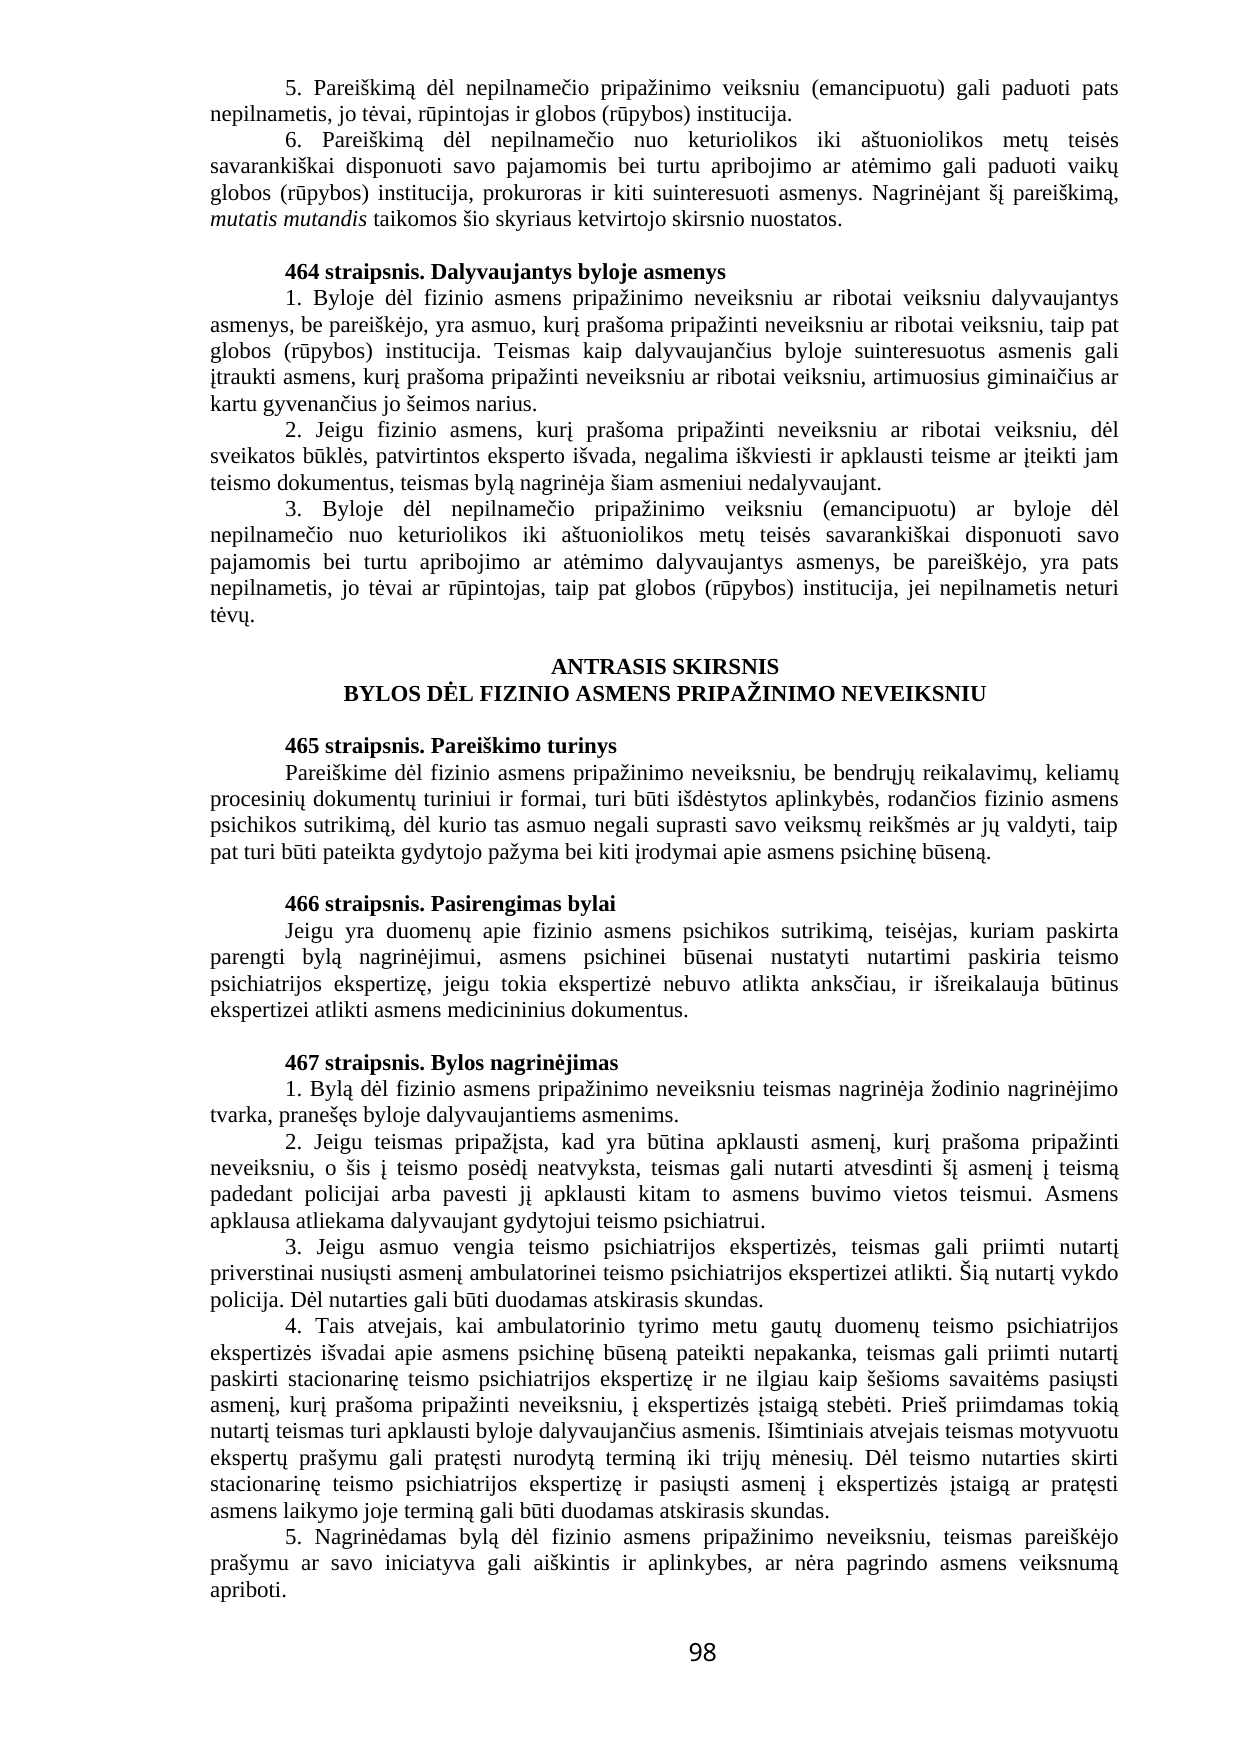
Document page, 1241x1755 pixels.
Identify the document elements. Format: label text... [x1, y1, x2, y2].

subtitle Antrasis skirsnis [210, 653, 1120, 680]
text 464 straipsnis. Dalyvaujantys byloje asmenys [210, 258, 1120, 284]
text 1. Bylą dėl fizinio asmens pripažinimo neveiksniu teismas nagrinėja žodinio nagrinėjimo tvarka, pranešęs byloje dalyvaujantiems asmenims. [210, 1075, 1120, 1128]
text Jeigu yra duomenų apie fizinio asmens psichikos sutrikimą, teisėjas, kuriam paskirta parengti bylą nagrinėjimui, asmens psichinei būsenai nustatyti nutartimi paskiria teismo psichiatrijos ekspertizę, jeigu tokia ekspertizė nebuvo atlikta anksčiau, ir išreikalauja būtinus ekspertizei atlikti asmens medicininius dokumentus. [210, 917, 1120, 1022]
text Pareiškime dėl fizinio asmens pripažinimo neveiksniu, be bendrųjų reikalavimų, keliamų procesinių dokumentų turiniui ir formai, turi būti išdėstytos aplinkybės, rodančios fizinio asmens psichikos sutrikimą, dėl kurio tas asmuo negali suprasti savo veiksmų reikšmės ar jų valdyti, taip pat turi būti pateikta gydytojo pažyma bei kiti įrodymai apie asmens psichinę būseną. [210, 759, 1120, 864]
text 466 straipsnis. Pasirengimas bylai [210, 891, 1120, 917]
text 5. Pareiškimą dėl nepilnamečio pripažinimo veiksniu (emancipuotu) gali paduoti pats nepilnametis, jo tėvai, rūpintojas ir globos (rūpybos) institucija. [210, 73, 1120, 126]
text 2. Jeigu fizinio asmens, kurį prašoma pripažinti neveiksniu ar ribotai veiksniu, dėl sveikatos būklės, patvirtintos eksperto išvada, negalima iškviesti ir apklausti teisme ar įteikti jam teismo dokumentus, teismas bylą nagrinėja šiam asmeniui nedalyvaujant. [210, 416, 1120, 495]
text 3. Byloje dėl nepilnamečio pripažinimo veiksniu (emancipuotu) ar byloje dėl nepilnamečio nuo keturiolikos iki aštuoniolikos metų teisės savarankiškai disponuoti savo pajamomis bei turtu apribojimo ar atėmimo dalyvaujantys asmenys, be pareiškėjo, yra pats nepilnametis, jo tėvai ar rūpintojas, taip pat globos (rūpybos) institucija, jei nepilnametis neturi tėvų. [210, 495, 1120, 627]
text 3. Jeigu asmuo vengia teismo psichiatrijos ekspertizės, teismas gali priimti nutartį priverstinai nusiųsti asmenį ambulatorinei teismo psichiatrijos ekspertizei atlikti. Šią nutartį vykdo policija. Dėl nutarties gali būti duodamas atskirasis skundas. [210, 1233, 1120, 1312]
subtitle BYLOS DĖL Fizinio Asmens pripažinimO neveiksniu [210, 680, 1120, 706]
text 6. Pareiškimą dėl nepilnamečio nuo keturiolikos iki aštuoniolikos metų teisės savarankiškai disponuoti savo pajamomis bei turtu apribojimo ar atėmimo gali paduoti vaikų globos (rūpybos) institucija, prokuroras ir kiti suinteresuoti asmenys. Nagrinėjant šį pareiškimą, mutatis mutandis taikomos šio skyriaus ketvirtojo skirsnio nuostatos. [210, 126, 1120, 232]
text 2. Jeigu teismas pripažįsta, kad yra būtina apklausti asmenį, kurį prašoma pripažinti neveiksniu, o šis į teismo posėdį neatvyksta, teismas gali nutarti atvesdinti šį asmenį į teismą padedant policijai arba pavesti jį apklausti kitam to asmens buvimo vietos teismui. Asmens apklausa atliekama dalyvaujant gydytojui teismo psichiatrui. [210, 1128, 1120, 1233]
text 5. Nagrinėdamas bylą dėl fizinio asmens pripažinimo neveiksniu, teismas pareiškėjo prašymu ar savo iniciatyva gali aiškintis ir aplinkybes, ar nėra pagrindo asmens veiksnumą apriboti. [210, 1523, 1120, 1602]
text 4. Tais atvejais, kai ambulatorinio tyrimo metu gautų duomenų teismo psichiatrijos ekspertizės išvadai apie asmens psichinę būseną pateikti nepakanka, teismas gali priimti nutartį paskirti stacionarinę teismo psichiatrijos ekspertizę ir ne ilgiau kaip šešioms savaitėms pasiųsti asmenį, kurį prašoma pripažinti neveiksniu, į ekspertizės įstaigą stebėti. Prieš priimdamas tokią nutartį teismas turi apklausti byloje dalyvaujančius asmenis. Išimtiniais atvejais teismas motyvuotu ekspertų prašymu gali pratęsti nurodytą terminą iki trijų mėnesių. Dėl teismo nutarties skirti stacionarinę teismo psichiatrijos ekspertizę ir pasiųsti asmenį į ekspertizės įstaigą ar pratęsti asmens laikymo joje terminą gali būti duodamas atskirasis skundas. [210, 1312, 1120, 1523]
text 1. Byloje dėl fizinio asmens pripažinimo neveiksniu ar ribotai veiksniu dalyvaujantys asmenys, be pareiškėjo, yra asmuo, kurį prašoma pripažinti neveiksniu ar ribotai veiksniu, taip pat globos (rūpybos) institucija. Teismas kaip dalyvaujančius byloje suinteresuotus asmenis gali įtraukti asmens, kurį prašoma pripažinti neveiksniu ar ribotai veiksniu, artimuosius giminaičius ar kartu gyvenančius jo šeimos narius. [210, 284, 1120, 416]
text 465 straipsnis. Pareiškimo turinys [210, 732, 1120, 759]
text 467 straipsnis. Bylos nagrinėjimas [210, 1049, 1120, 1075]
